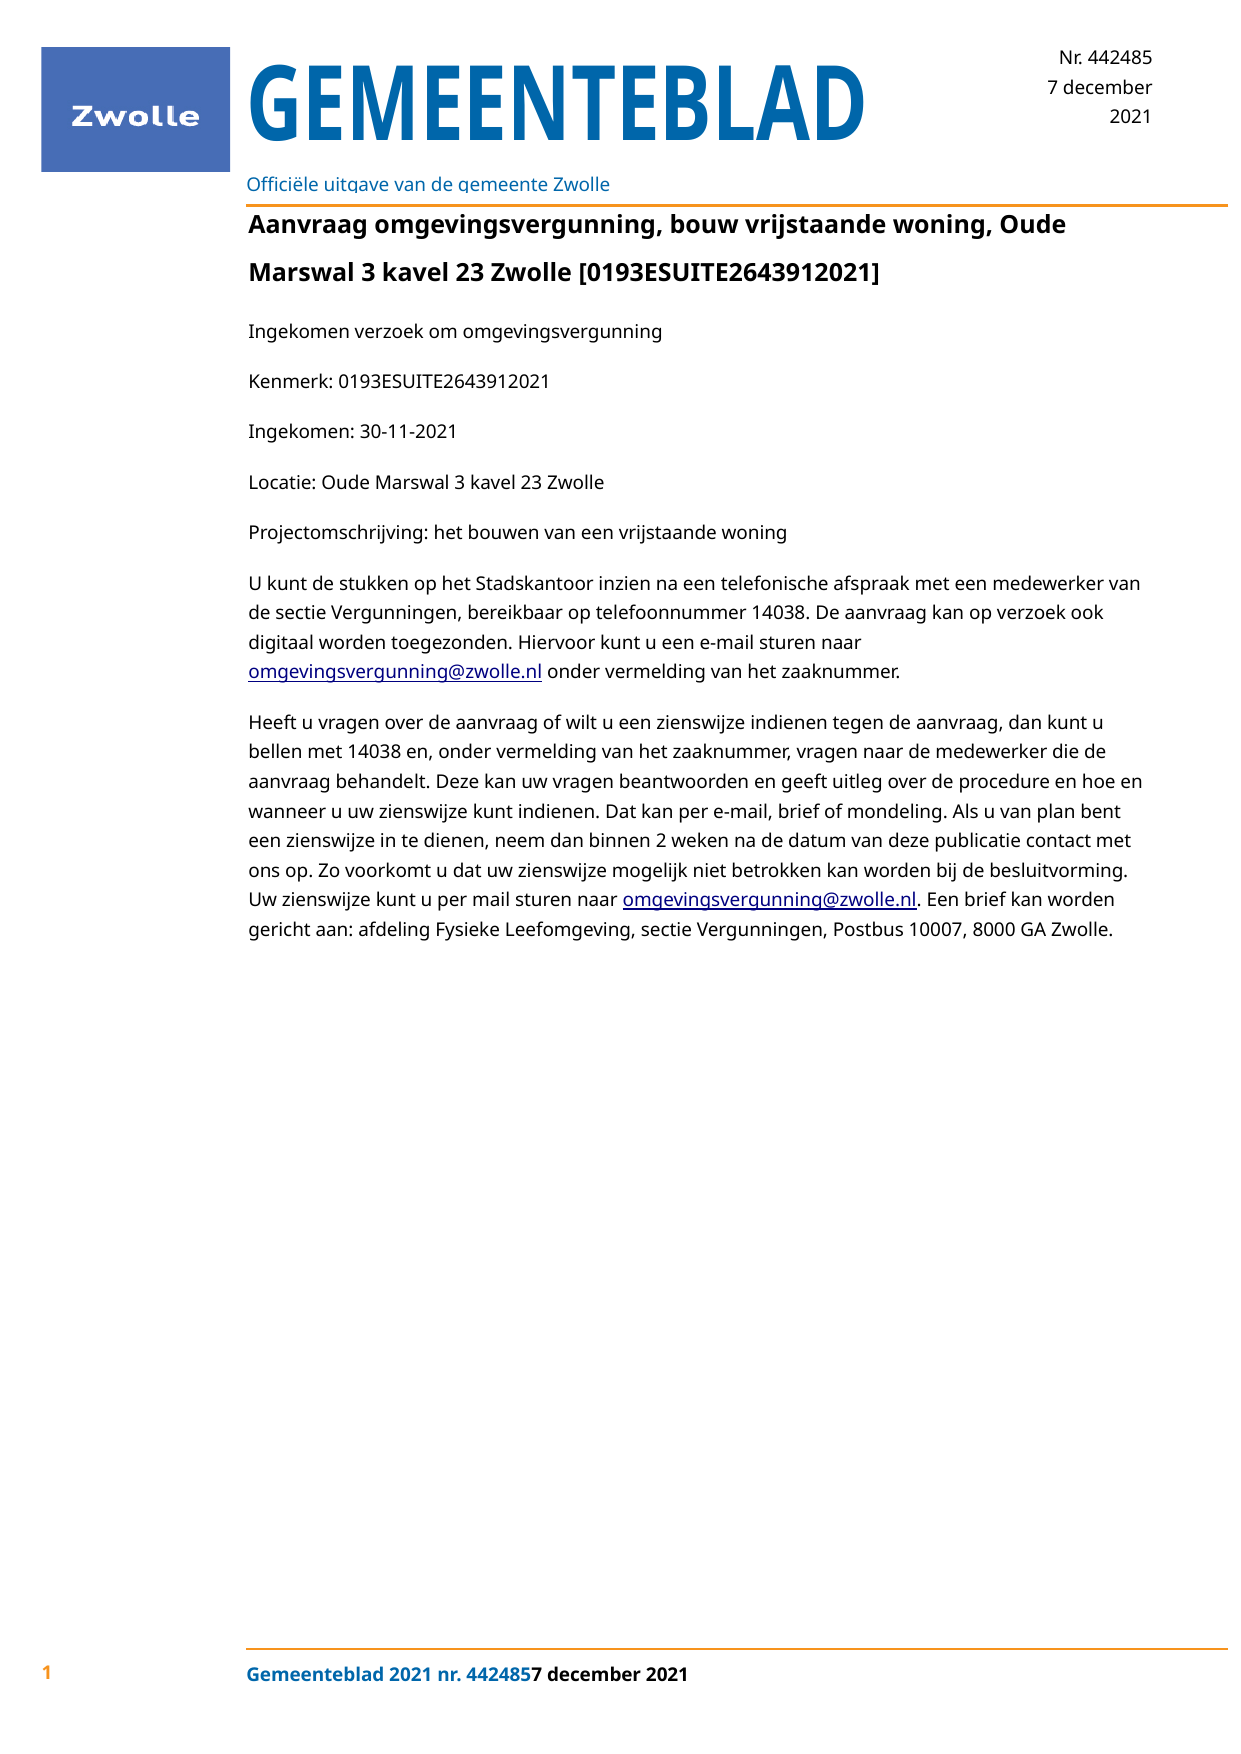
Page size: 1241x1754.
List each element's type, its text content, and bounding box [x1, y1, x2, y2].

text Projectomschrijving: het bouwen van een vrijstaande woning [248, 519, 1152, 545]
text Heeft u vragen over de aanvraag of wilt u een zienswijze indienen tegen de aanvraag, dan kunt u bellen met 14038 en, onder vermelding van het zaaknummer, vragen naar de medewerker die de aanvraag behandelt. Deze kan uw vragen beantwoorden en geeft uitleg over de procedure en hoe en wanneer u uw zienswijze kunt indienen. Dat kan per e-mail, brief of mondeling. Als u van plan bent een zienswijze in te dienen, neem dan binnen 2 weken na de datum van deze publicatie contact met ons op. Zo voorkomt u dat uw zienswijze mogelijk niet betrokken kan worden bij de besluitvorming. Uw zienswijze kunt u per mail sturen naar omgevingsvergunning@zwolle.nl. Een brief kan worden gericht aan: afdeling Fysieke Leefomgeving, sectie Vergunningen, Postbus 10007, 8000 GA Zwolle. [248, 709, 1152, 942]
text U kunt de stukken op het Stadskantoor inzien na een telefonische afspraak met een medewerker van de sectie Vergunningen, bereikbaar op telefoonnummer 14038. De aanvraag kan op verzoek ook digitaal worden toegezonden. Hiervoor kunt u een e-mail sturen naar omgevingsvergunning@zwolle.nl onder vermelding van het zaaknummer. [248, 570, 1152, 684]
text Ingekomen verzoek om omgevingsvergunning [248, 318, 1152, 344]
text Locatie: Oude Marswal 3 kavel 23 Zwolle [248, 469, 1152, 495]
text Ingekomen: 30-11-2021 [248, 419, 1152, 444]
text Kenmerk: 0193ESUITE2643912021 [248, 368, 1152, 394]
text Aanvraag omgevingsvergunning, bouw vrijstaande woning, Oude Marswal 3 kavel 23 Zwolle [0193ESUITE2643912021] [248, 207, 1152, 288]
picture [41, 47, 231, 172]
